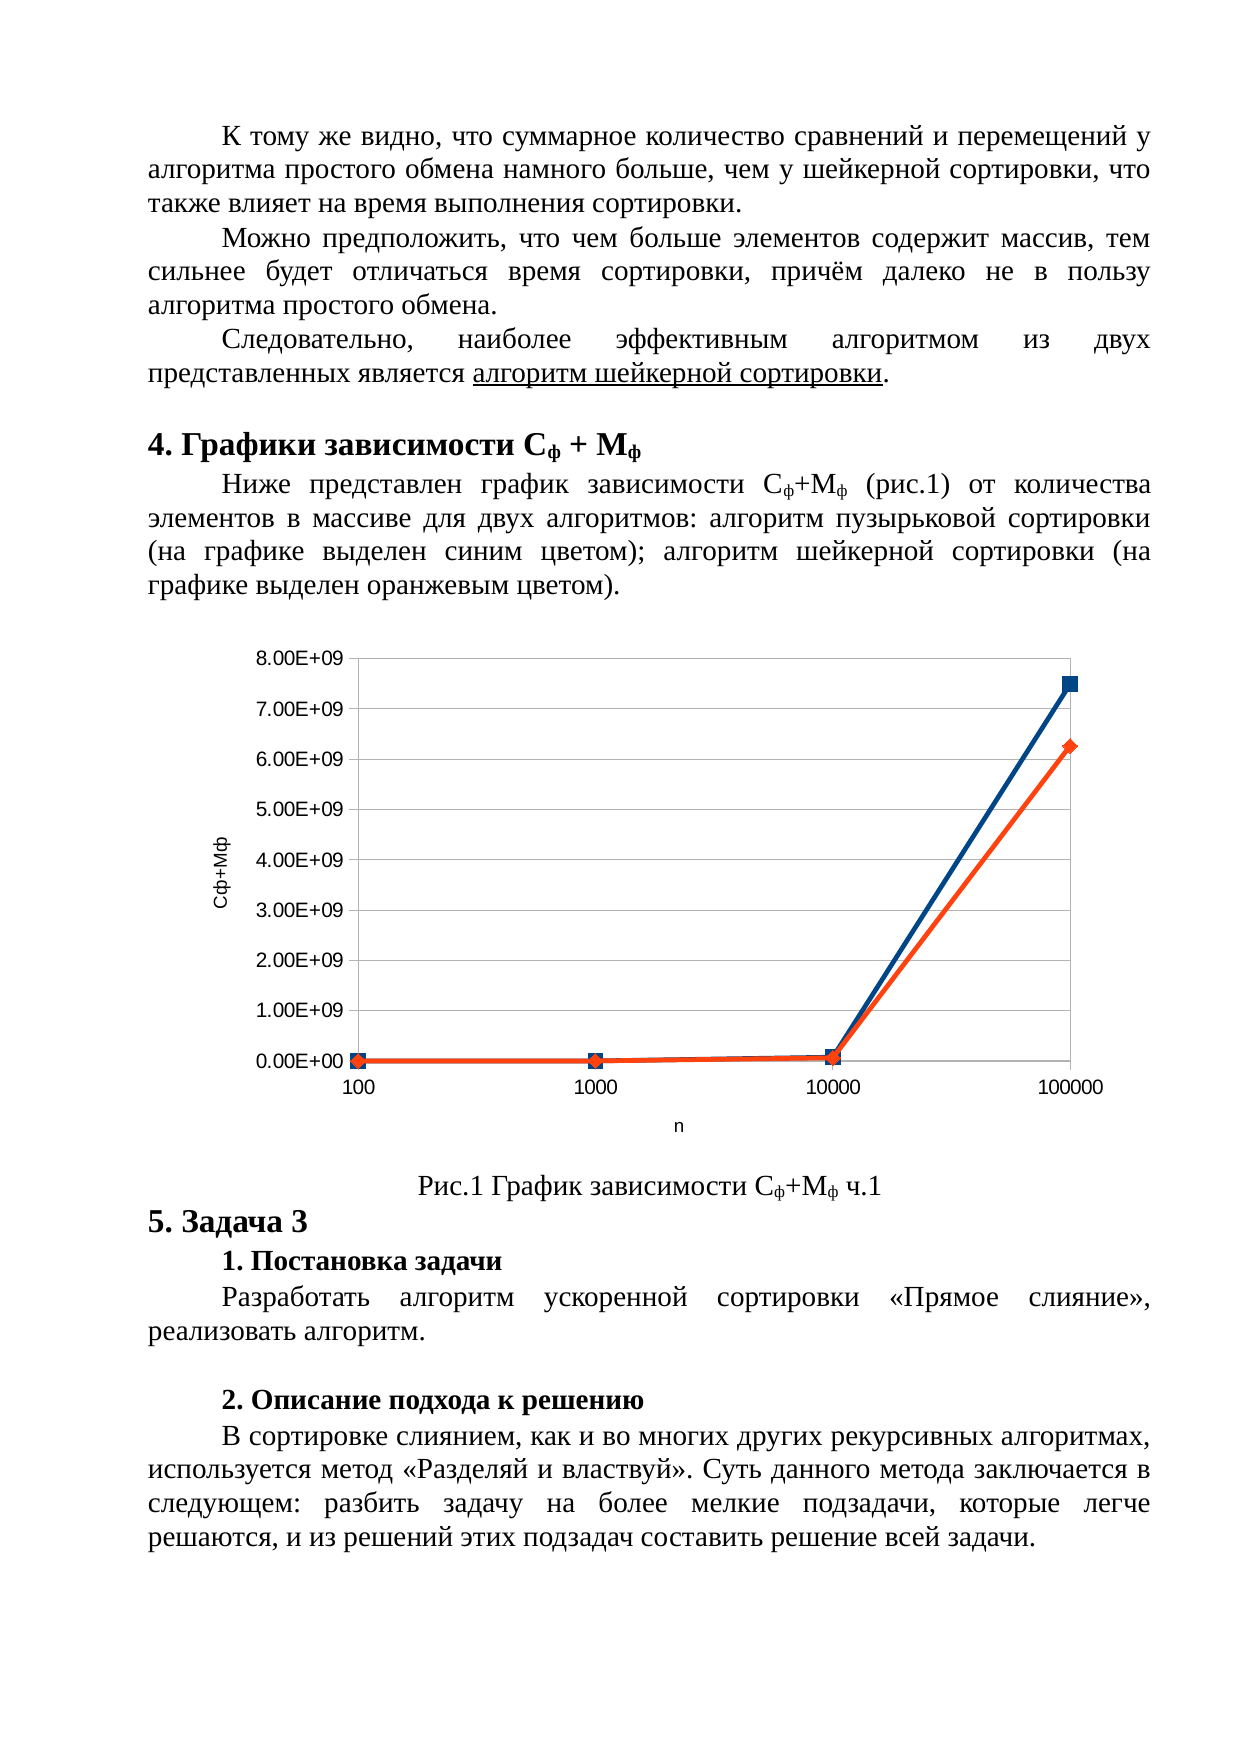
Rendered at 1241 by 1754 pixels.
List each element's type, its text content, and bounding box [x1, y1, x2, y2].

subtitle 1. Постановка задачи [148, 1243, 1152, 1277]
text В сортировке слиянием, как и во многих других рекурсивных алгоритмах, используется метод «Разделяй и властвуй». Суть данного метода заключается в следующем: разбить задачу на более мелкие подзадачи, которые легче решаются, и из решений этих подзадач составить решение всей задачи. [148, 1418, 1152, 1552]
text Следовательно, наиболее эффективным алгоритмом из двух представленных является алгоритм шейкерной сортировки. [148, 322, 1152, 389]
text Ниже представлен график зависимости Сф+Мф (рис.1) от количества элементов в массиве для двух алгоритмов: алгоритм пузырьковой сортировки (на графике выделен синим цветом); алгоритм шейкерной сортировки (на графике выделен оранжевым цветом). [148, 466, 1152, 601]
text Можно предположить, что чем больше элементов содержит массив, тем сильнее будет отличаться время сортировки, причём далеко не в пользу алгоритма простого обмена. [148, 220, 1152, 321]
text К тому же видно, что суммарное количество сравнений и перемещений у алгоритма простого обмена намного больше, чем у шейкерной сортировки, что также влияет на время выполнения сортировки. [148, 118, 1152, 219]
text Рис.1 График зависимости Сф+Мф ч.1 [148, 636, 1152, 1201]
text Разработать алгоритм ускоренной сортировки «Прямое слияние», реализовать алгоритм. [148, 1279, 1152, 1346]
subtitle 2. Описание подхода к решению [148, 1382, 1152, 1416]
subtitle 5. Задача 3 [148, 1201, 1152, 1240]
subtitle 4. Графики зависимости Сф + Мф [148, 424, 1152, 463]
